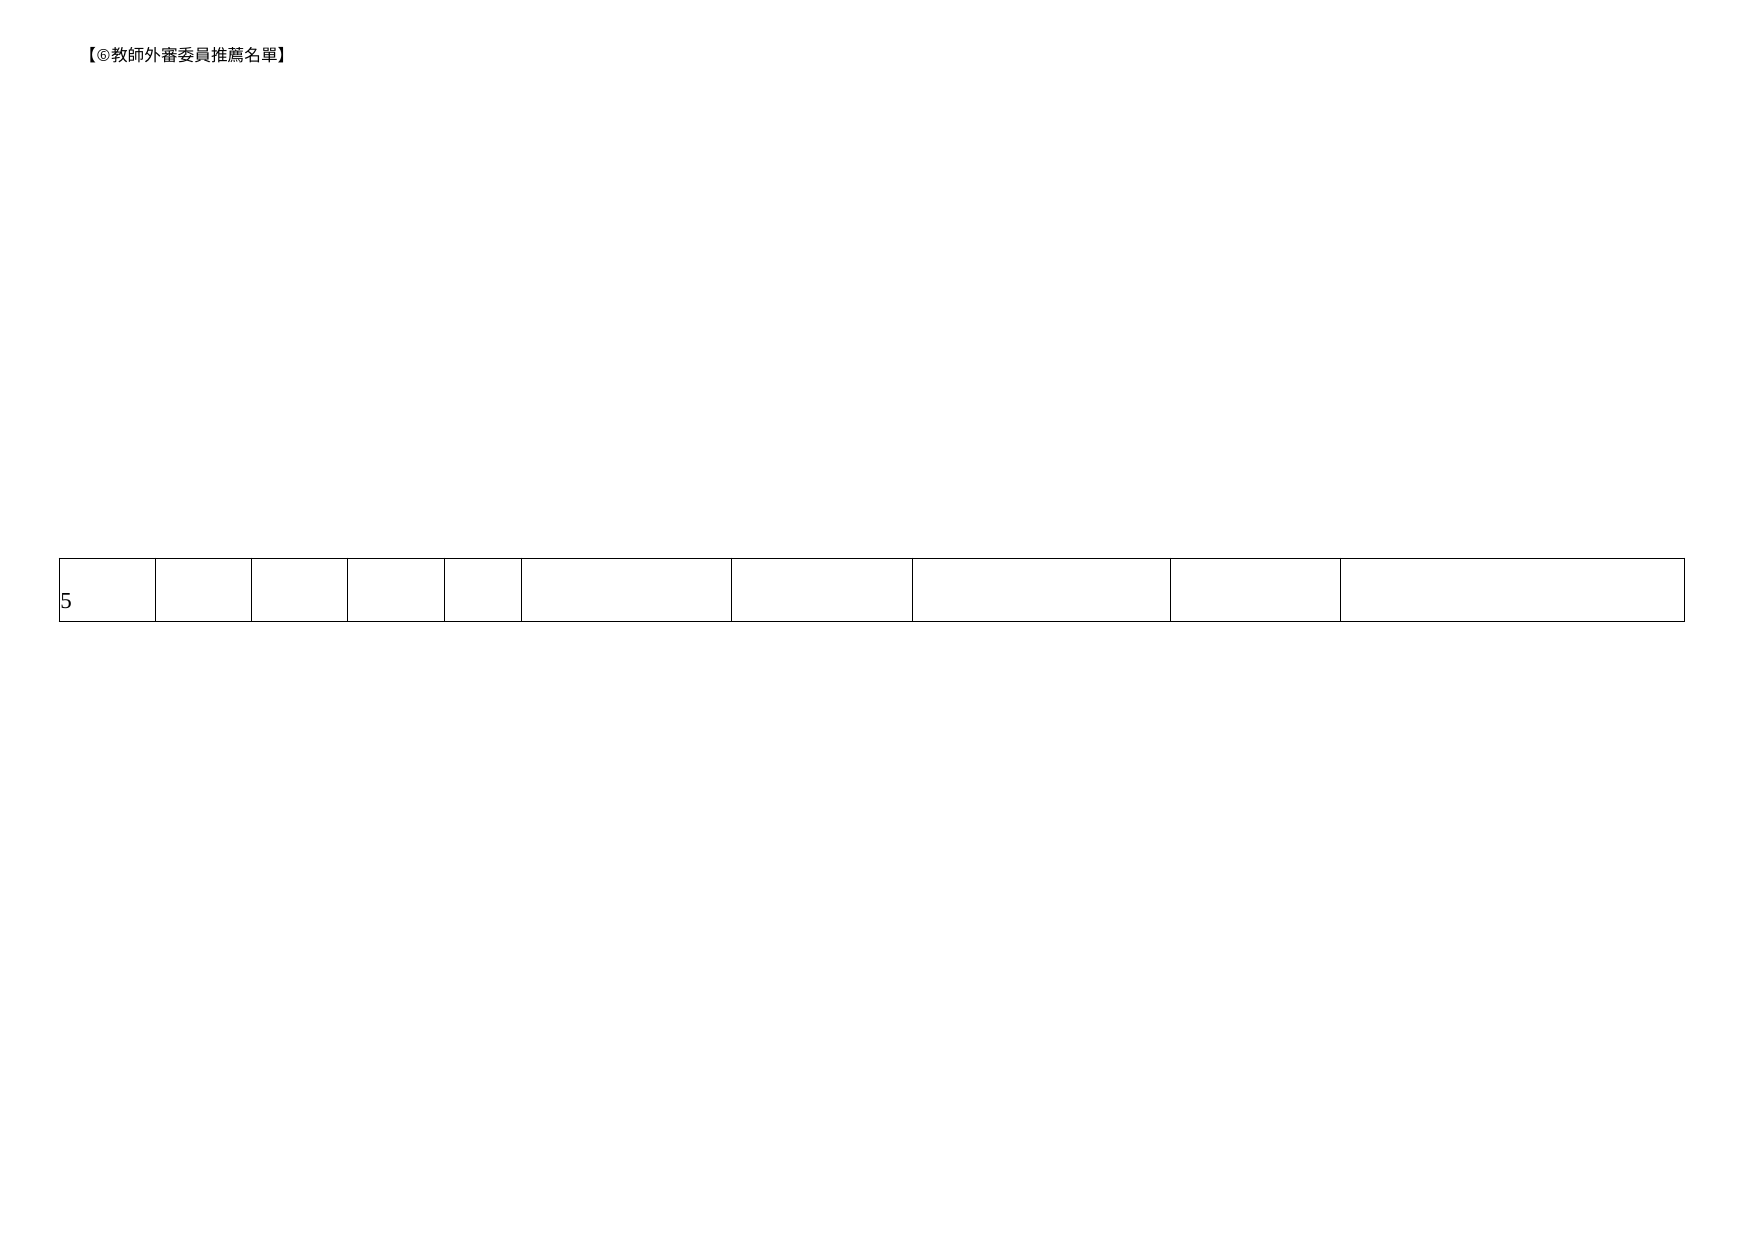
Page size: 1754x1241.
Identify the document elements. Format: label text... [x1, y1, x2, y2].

table_cell [522, 559, 731, 621]
table_cell [1341, 559, 1684, 621]
table_cell [445, 559, 521, 621]
table_cell [1171, 559, 1340, 621]
table_cell 5 [60, 559, 155, 621]
table_cell [732, 559, 912, 621]
table_cell [913, 559, 1170, 621]
table_cell [156, 559, 251, 621]
table_cell [252, 559, 347, 621]
table_cell [348, 559, 444, 621]
